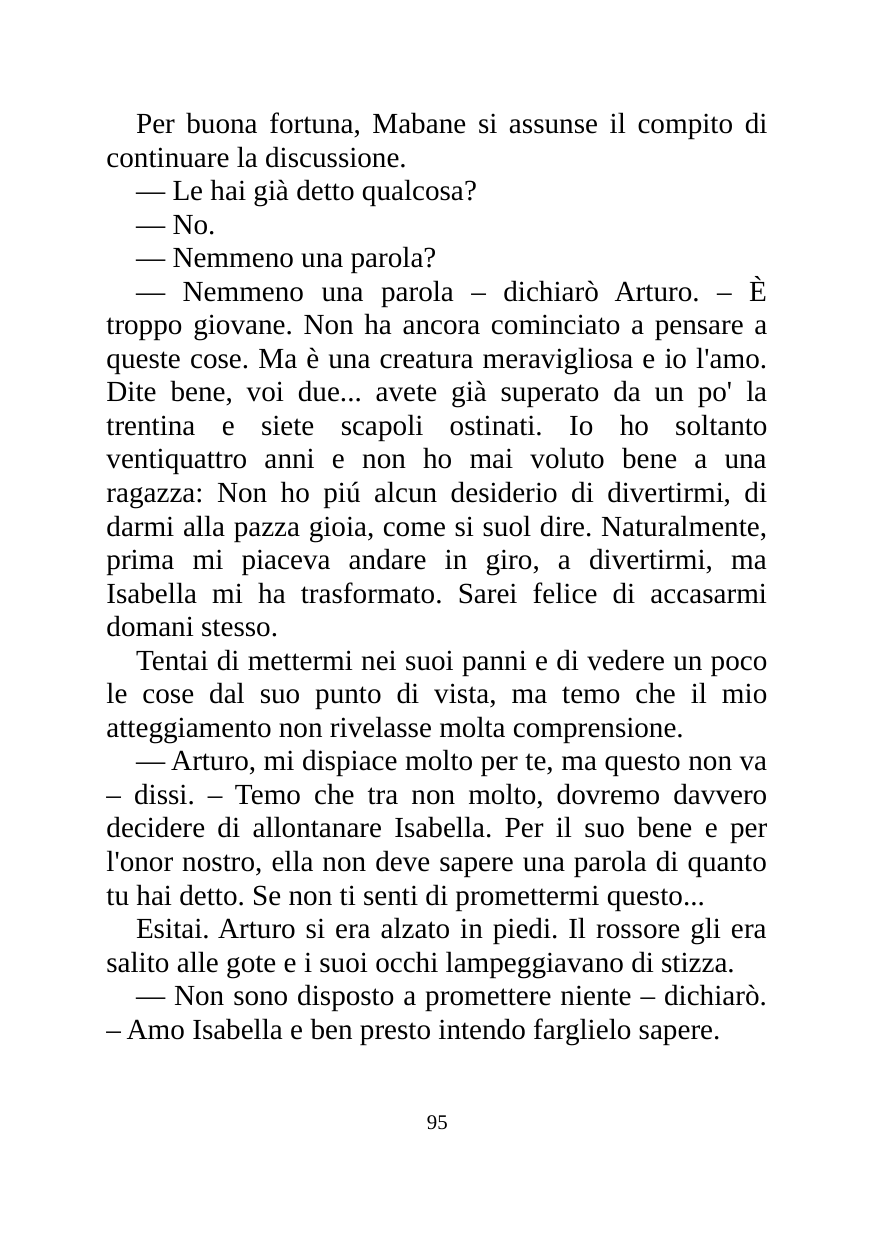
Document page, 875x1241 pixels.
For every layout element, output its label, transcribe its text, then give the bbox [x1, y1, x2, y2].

text — Nemmeno una parola? [106, 240, 768, 274]
text — Le hai già detto qualcosa? [106, 173, 768, 207]
text Tentai di mettermi nei suoi panni e di vedere un poco le cose dal suo punto di vista, ma temo che il mio atteggiamento non rivelasse molta comprensione. [106, 643, 768, 743]
text Per buona fortuna, Mabane si assunse il compito di continuare la discussione. [106, 106, 768, 173]
text — Arturo, mi dispiace molto per te, ma questo non va – dissi. – Temo che tra non molto, dovremo davvero decidere di allontanare Isabella. Per il suo bene e per l'onor nostro, ella non deve sapere una parola di quanto tu hai detto. Se non ti senti di promettermi questo... [106, 743, 768, 911]
text — No. [106, 207, 768, 240]
text — Nemmeno una parola – dichiarò Arturo. – È troppo giovane. Non ha ancora cominciato a pensare a queste cose. Ma è una creatura meravigliosa e io l'amo. Dite bene, voi due... avete già superato da un po' la trentina e siete scapoli ostinati. Io ho soltanto ventiquattro anni e non ho mai voluto bene a una ragazza: Non ho piú alcun desiderio di divertirmi, di darmi alla pazza gioia, come si suol dire. Naturalmente, prima mi piaceva andare in giro, a divertirmi, ma Isabella mi ha trasformato. Sarei felice di accasarmi domani stesso. [106, 274, 768, 643]
text — Non sono disposto a promettere niente – dichiarò. – Amo Isabella e ben presto intendo farglielo sapere. [106, 978, 768, 1045]
text Esitai. Arturo si era alzato in piedi. Il rossore gli era salito alle gote e i suoi occhi lampeggiavano di stizza. [106, 911, 768, 978]
